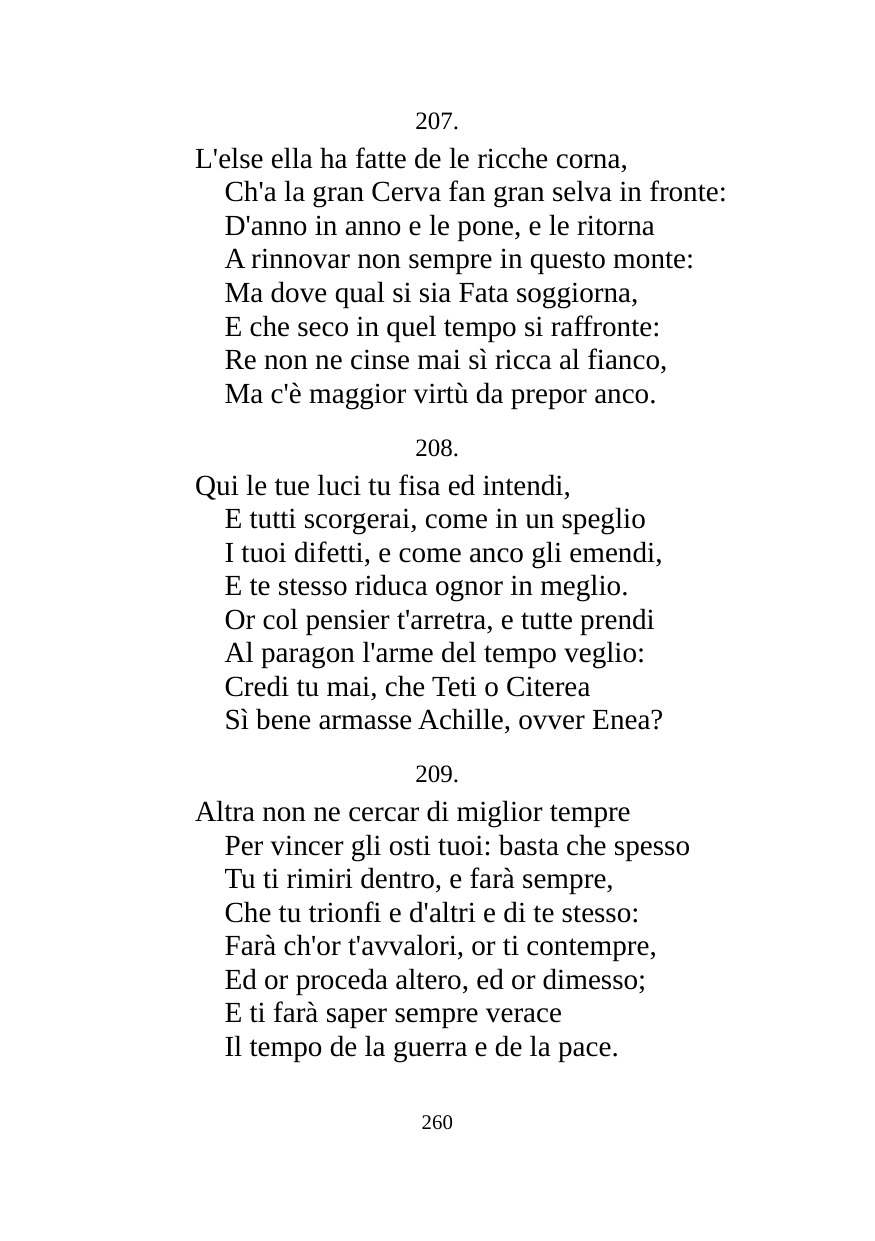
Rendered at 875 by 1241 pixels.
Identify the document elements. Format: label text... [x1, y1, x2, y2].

text Ma c'è maggior virtù da prepor anco. [224, 376, 768, 409]
text E che seco in quel tempo si raffronte: [224, 309, 768, 342]
text Ch'a la gran Cerva fan gran selva in fronte: [224, 174, 768, 208]
text Sì bene armasse Achille, ovver Enea? [224, 702, 768, 736]
text Ed or proceda altero, ed or dimesso; [224, 962, 768, 996]
text Qui le tue luci tu fisa ed intendi, [195, 468, 768, 501]
text E tutti scorgerai, come in un speglio [224, 501, 768, 535]
text I tuoi difetti, e come anco gli emendi, [224, 535, 768, 568]
text Il tempo de la guerra e de la pace. [224, 1029, 768, 1063]
text Or col pensier t'arretra, e tutte prendi [224, 602, 768, 635]
text 209. [106, 759, 768, 788]
text Al paragon l'arme del tempo veglio: [224, 635, 768, 669]
text Tu ti rimiri dentro, e farà sempre, [224, 861, 768, 895]
text 208. [106, 433, 768, 462]
text Farà ch'or t'avvalori, or ti contempre, [224, 928, 768, 962]
text E te stesso riduca ognor in meglio. [224, 568, 768, 602]
text 207. [106, 106, 768, 135]
text E ti farà saper sempre verace [224, 996, 768, 1029]
text Altra non ne cercar di miglior tempre [195, 794, 768, 828]
text A rinnovar non sempre in questo monte: [224, 242, 768, 275]
text Che tu trionfi e d'altri e di te stesso: [224, 895, 768, 928]
text Re non ne cinse mai sì ricca al fianco, [224, 342, 768, 376]
text Credi tu mai, che Teti o Citerea [224, 669, 768, 702]
text Ma dove qual si sia Fata soggiorna, [224, 275, 768, 309]
text Per vincer gli osti tuoi: basta che spesso [224, 828, 768, 861]
text D'anno in anno e le pone, e le ritorna [224, 208, 768, 242]
text L'else ella ha fatte de le ricche corna, [195, 141, 768, 174]
